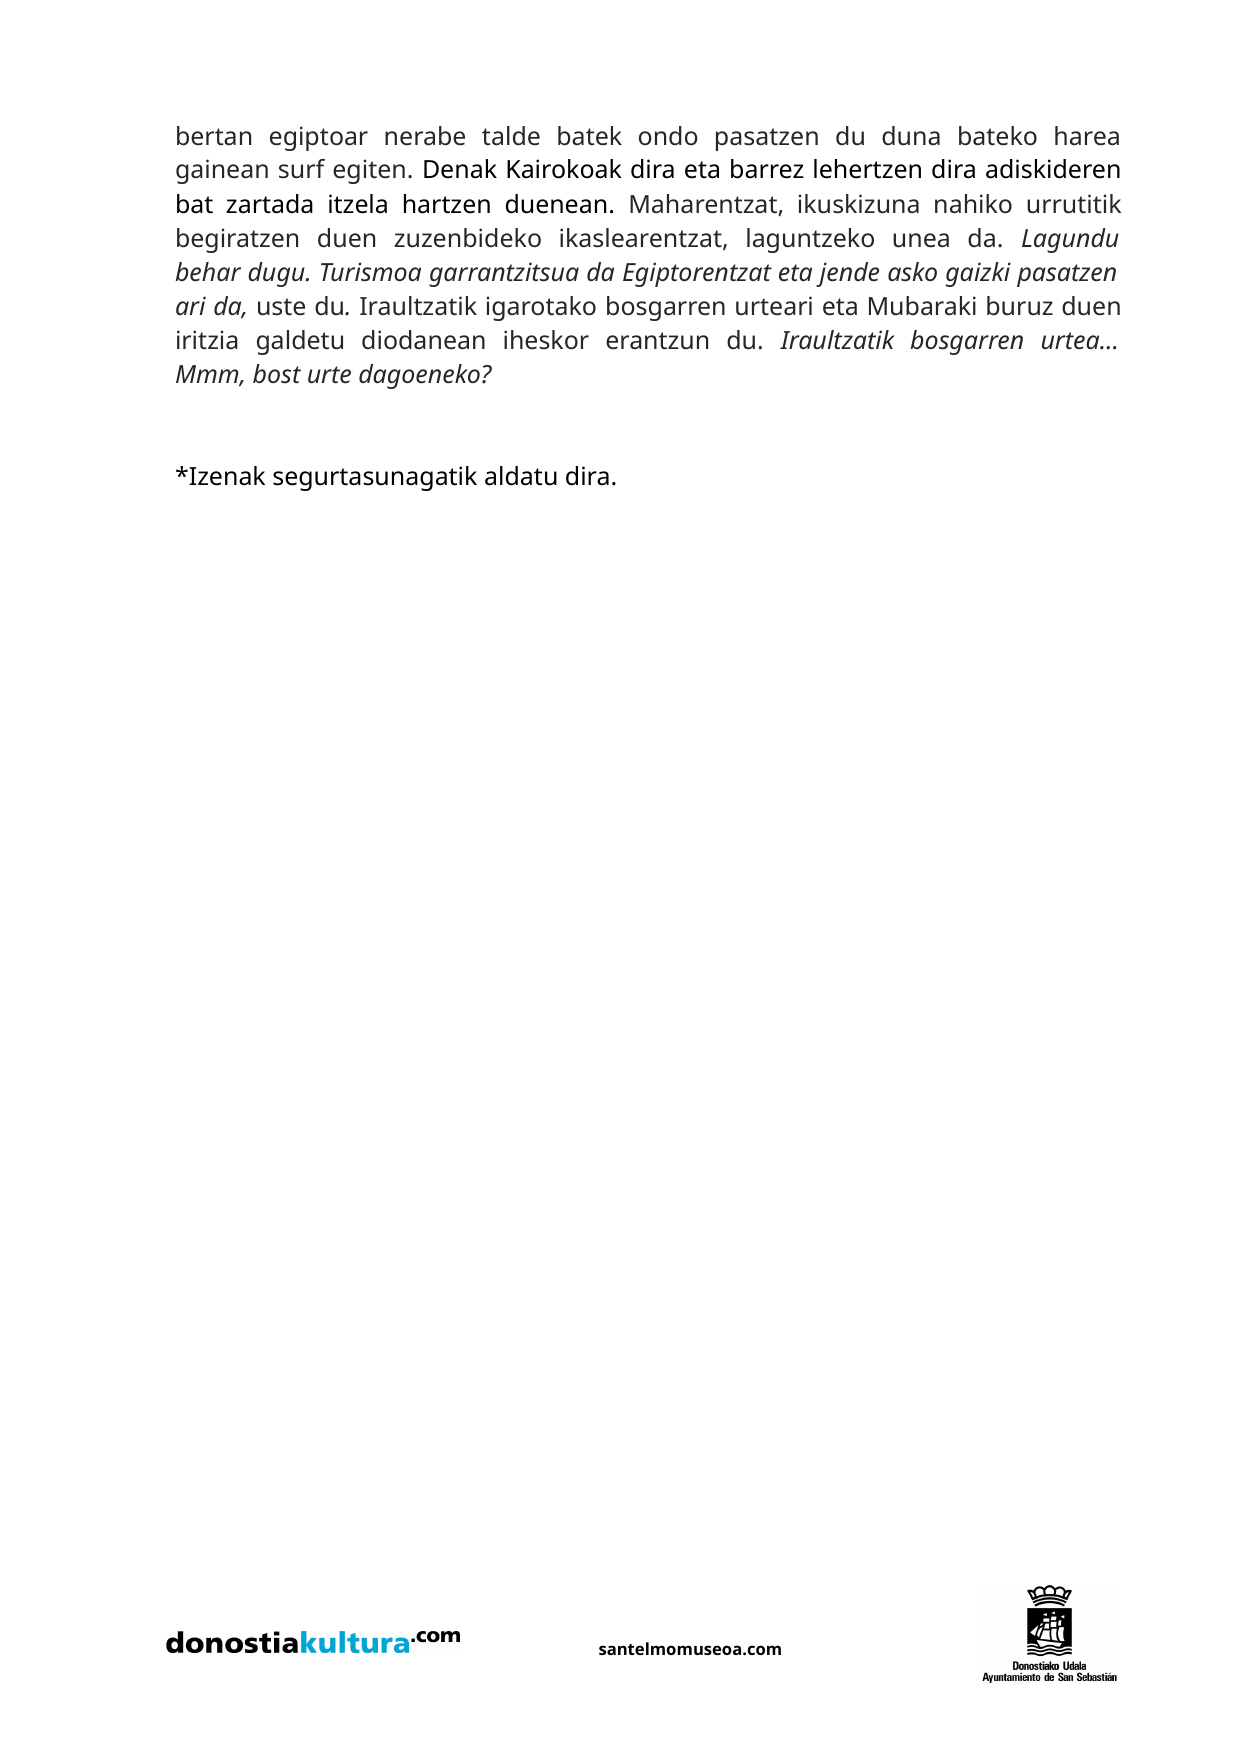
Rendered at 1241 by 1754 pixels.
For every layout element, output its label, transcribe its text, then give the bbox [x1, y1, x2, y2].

picture [980, 1585, 1119, 1685]
picture [307, 1631, 339, 1653]
picture [166, 1631, 301, 1653]
text bertan egiptoar nerabe talde batek ondo pasatzen du duna bateko harea gainean surf egiten. Denak Kairokoak dira eta barrez lehertzen dira adiskideren bat zartada itzela hartzen duenean. Maharentzat, ikuskizuna nahiko urrutitik begiratzen duen zuzenbideko ikaslearentzat, laguntzeko unea da. Lagundu behar dugu. Turismoa garrantzitsua da Egiptorentzat eta jende asko gaizki pasatzen ari da, uste du. Iraultzatik igarotako bosgarren urteari eta Mubaraki buruz duen iritzia galdetu diodanean iheskor erantzun du. Iraultzatik bosgarren urtea… Mmm, bost urte dagoeneko? [175, 118, 1122, 391]
text *Izenak segurtasunagatik aldatu dira. [175, 459, 1122, 493]
picture [345, 1631, 460, 1653]
